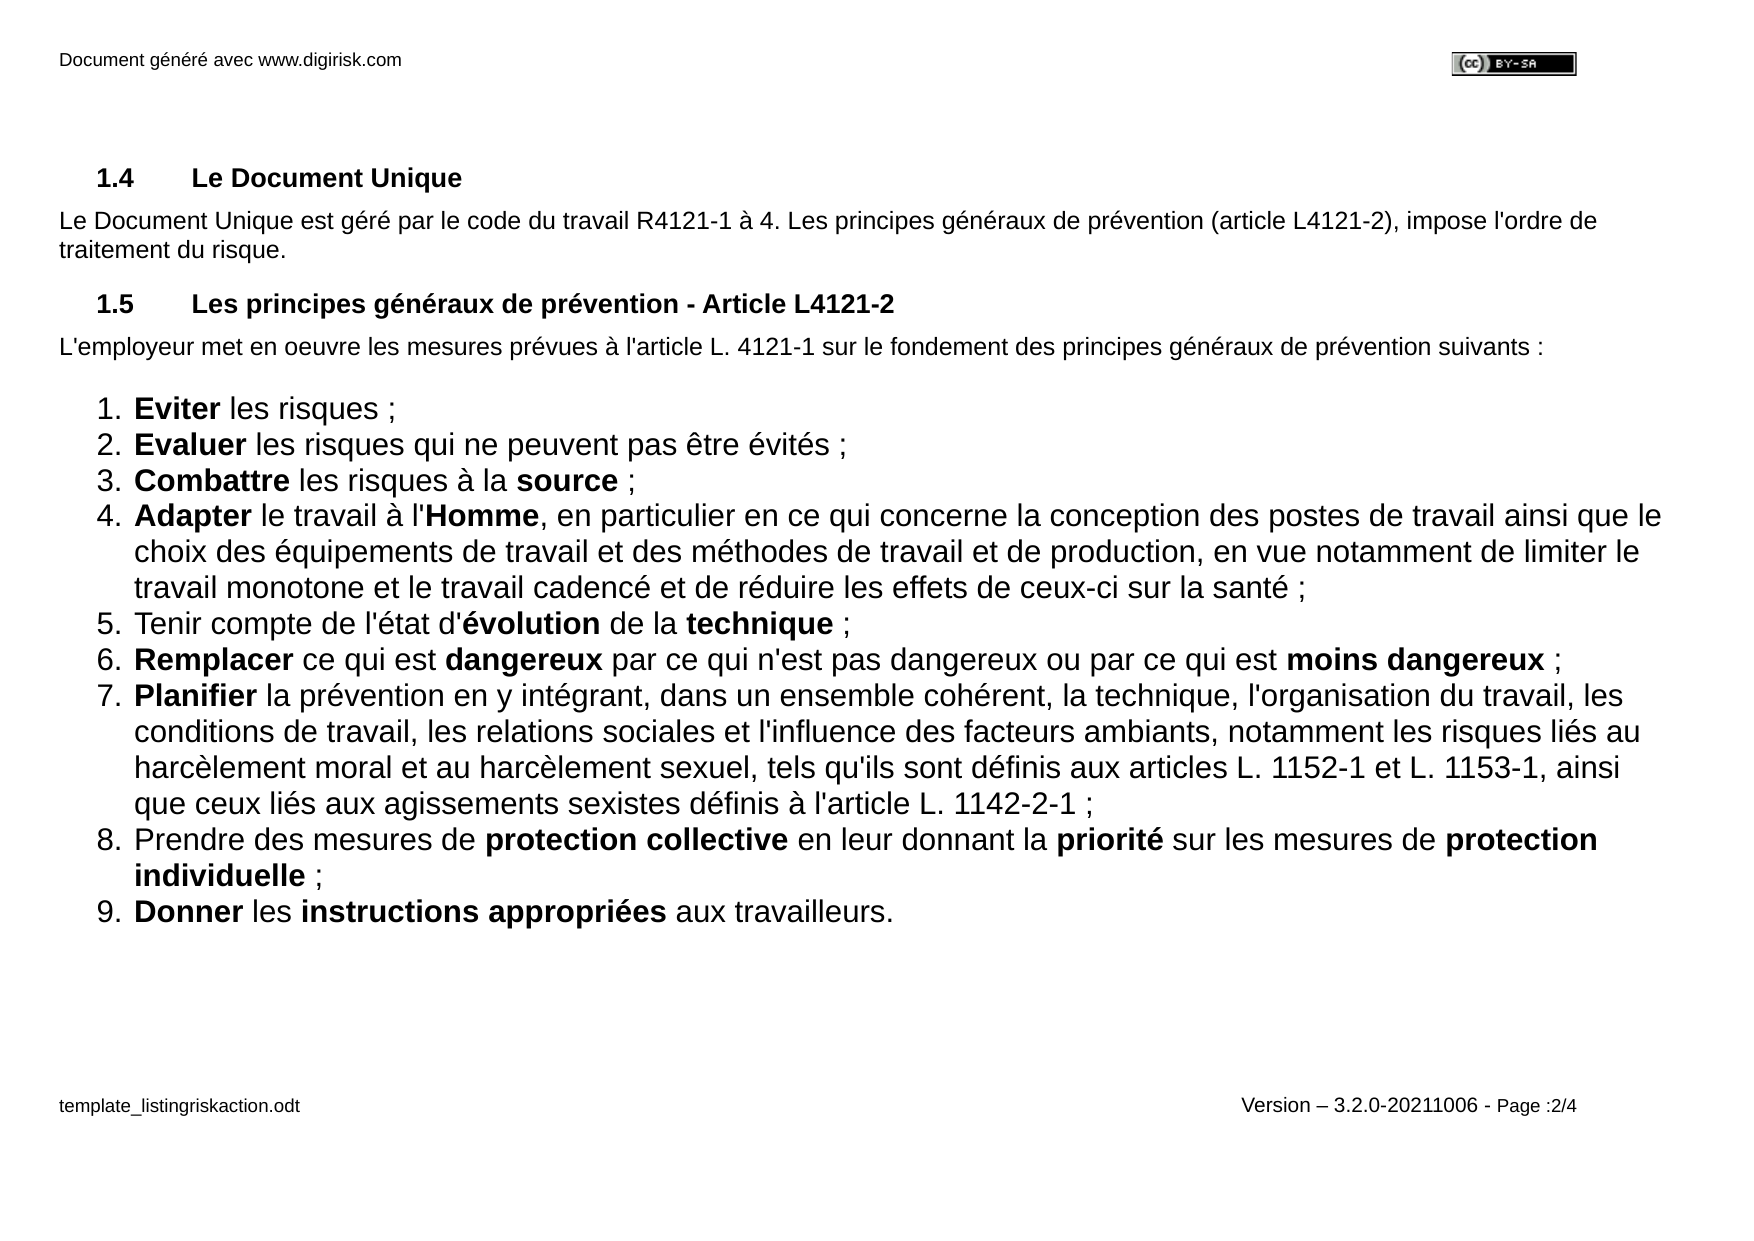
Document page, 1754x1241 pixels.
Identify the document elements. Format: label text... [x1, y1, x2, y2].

list Tenir compte de l'état d'évolution de la technique ; [96, 605, 1671, 641]
subtitle Les principes généraux de prévention - Article L4121-2 [88, 288, 1671, 320]
text L'employeur met en oeuvre les mesures prévues à l'article L. 4121-1 sur le fondement des principes généraux de prévention suivants : [59, 332, 1671, 361]
list Planifier la prévention en y intégrant, dans un ensemble cohérent, la technique, l'organisation du travail, les conditions de travail, les relations sociales et l'influence des facteurs ambiants, notamment les risques liés au harcèlement moral et au harcèlement sexuel, tels qu'ils sont définis aux articles L. 1152-1 et L. 1153-1, ainsi que ceux liés aux agissements sexistes définis à l'article L. 1142-2-1 ; [96, 677, 1671, 821]
subtitle Le Document Unique [88, 162, 1671, 193]
list Donner les instructions appropriées aux travailleurs. [96, 893, 1671, 929]
picture [1451, 52, 1577, 76]
list Remplacer ce qui est dangereux par ce qui n'est pas dangereux ou par ce qui est moins dangereux ; [96, 641, 1671, 677]
text Le Document Unique est géré par le code du travail R4121-1 à 4. Les principes généraux de prévention (article L4121-2), impose l'ordre de traitement du risque. [59, 206, 1671, 263]
list Adapter le travail à l'Homme, en particulier en ce qui concerne la conception des postes de travail ainsi que le choix des équipements de travail et des méthodes de travail et de production, en vue notamment de limiter le travail monotone et le travail cadencé et de réduire les effets de ceux-ci sur la santé ; [96, 497, 1671, 605]
list Eviter les risques ; [96, 390, 1671, 426]
list Prendre des mesures de protection collective en leur donnant la priorité sur les mesures de protection individuelle ; [96, 821, 1671, 893]
list Evaluer les risques qui ne peuvent pas être évités ; [96, 426, 1671, 462]
list Combattre les risques à la source ; [96, 462, 1671, 497]
